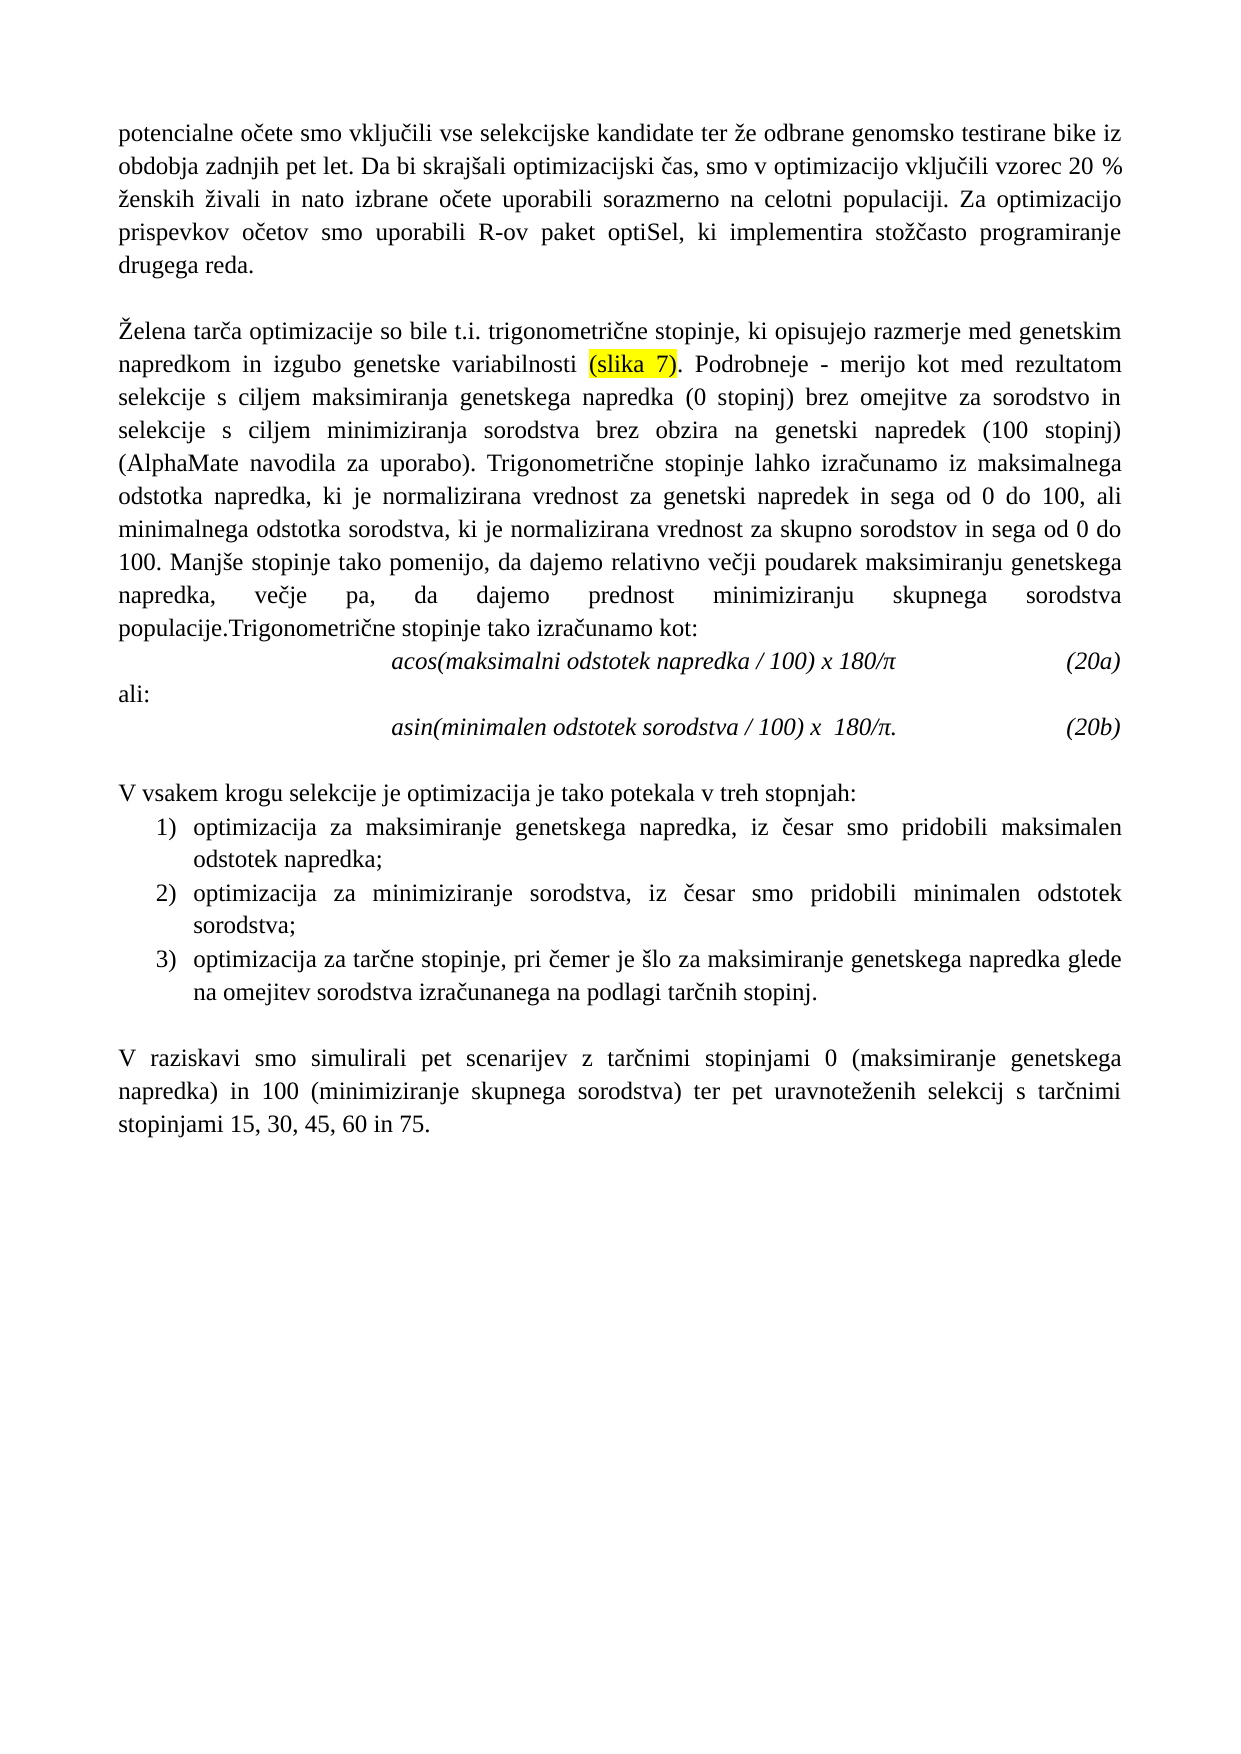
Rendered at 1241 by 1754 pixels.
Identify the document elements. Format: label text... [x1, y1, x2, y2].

list optimizacija za maksimiranje genetskega napredka, iz česar smo pridobili maksimalen odstotek napredka; [156, 812, 1123, 873]
text acos(maksimalni odstotek napredka / 100) x 180/π (20a) [118, 646, 1123, 675]
text Želena tarča optimizacije so bile t.i. trigonometrične stopinje, ki opisujejo razmerje med genetskim napredkom in izgubo genetske variabilnosti (slika 7). Podrobneje - merijo kot med rezultatom selekcije s ciljem maksimiranja genetskega napredka (0 stopinj) brez omejitve za sorodstvo in selekcije s ciljem minimiziranja sorodstva brez obzira na genetski napredek (100 stopinj) (AlphaMate navodila za uporabo). Trigonometrične stopinje lahko izračunamo iz maksimalnega odstotka napredka, ki je normalizirana vrednost za genetski napredek in sega od 0 do 100, ali minimalnega odstotka sorodstva, ki je normalizirana vrednost za skupno sorodstov in sega od 0 do 100. Manjše stopinje tako pomenijo, da dajemo relativno večji poudarek maksimiranju genetskega napredka, večje pa, da dajemo prednost minimiziranju skupnega sorodstva populacije.Trigonometrične stopinje tako izračunamo kot: [118, 316, 1123, 642]
text ali: [118, 679, 1123, 708]
text potencialne očete smo vključili vse selekcijske kandidate ter že odbrane genomsko testirane bike iz obdobja zadnjih pet let. Da bi skrajšali optimizacijski čas, smo v optimizacijo vključili vzorec 20 % ženskih živali in nato izbrane očete uporabili sorazmerno na celotni populaciji. Za optimizacijo prispevkov očetov smo uporabili R-ov paket optiSel, ki implementira stožčasto programiranje drugega reda. [118, 118, 1123, 279]
text V vsakem krogu selekcije je optimizacija je tako potekala v treh stopnjah: [118, 778, 1123, 807]
list optimizacija za tarčne stopinje, pri čemer je šlo za maksimiranje genetskega napredka glede na omejitev sorodstva izračunanega na podlagi tarčnih stopinj. [156, 944, 1123, 1005]
text asin(minimalen odstotek sorodstva / 100) x 180/π. (20b) [118, 712, 1123, 741]
text V raziskavi smo simulirali pet scenarijev z tarčnimi stopinjami 0 (maksimiranje genetskega napredka) in 100 (minimiziranje skupnega sorodstva) ter pet uravnoteženih selekcij s tarčnimi stopinjami 15, 30, 45, 60 in 75. [118, 1043, 1123, 1137]
list optimizacija za minimiziranje sorodstva, iz česar smo pridobili minimalen odstotek sorodstva; [156, 878, 1123, 939]
